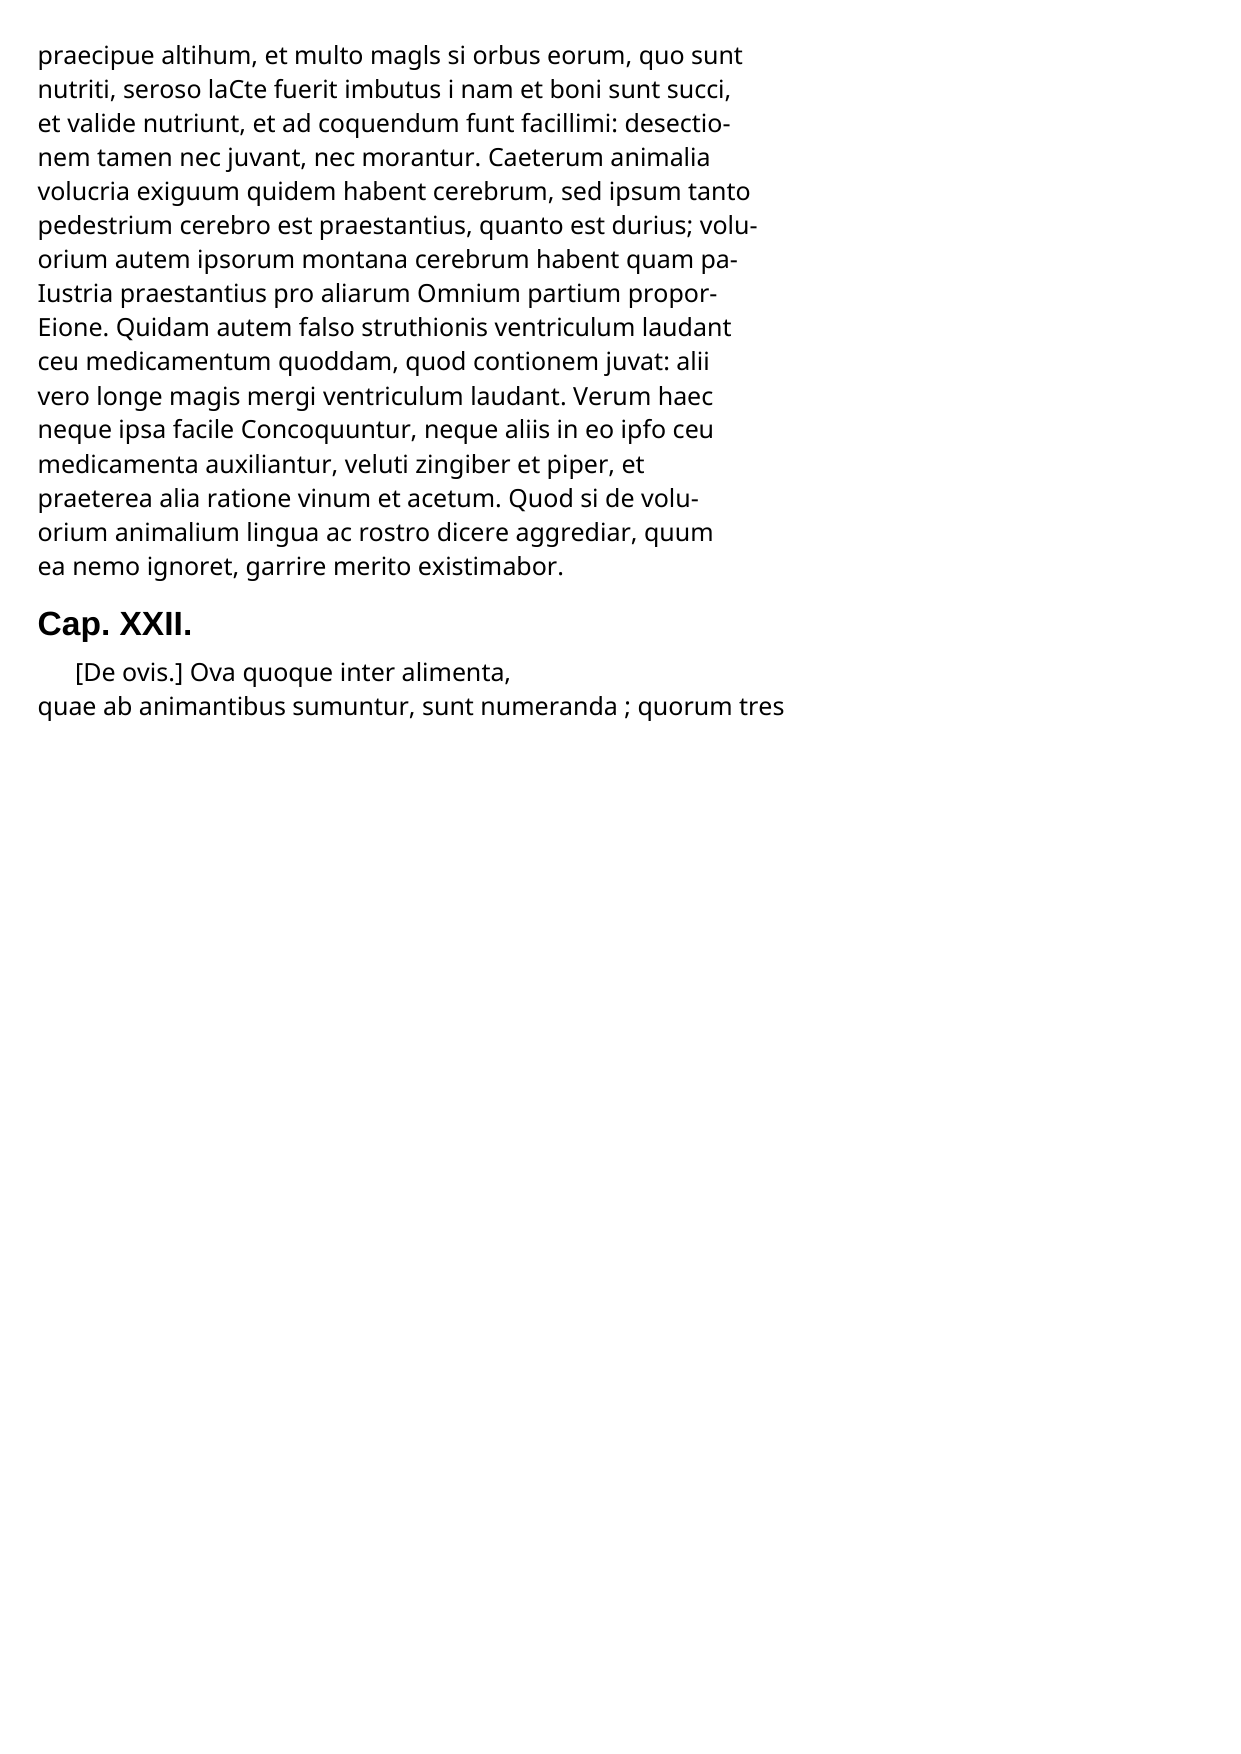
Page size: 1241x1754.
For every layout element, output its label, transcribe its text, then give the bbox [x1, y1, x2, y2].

subtitle Cap. XXII. [37, 603, 1203, 642]
text praecipue altihum, et multo magls si orbus eorum, quo sunt nutriti, seroso laCte fuerit imbutus i nam et boni sunt succi, et valide nutriunt, et ad coquendum funt facillimi: desectio- nem tamen nec juvant, nec morantur. Caeterum animalia volucria exiguum quidem habent cerebrum, sed ipsum tanto pedestrium cerebro est praestantius, quanto est durius; volu- orium autem ipsorum montana cerebrum habent quam pa- Iustria praestantius pro aliarum Omnium partium propor- Eione. Quidam autem falso struthionis ventriculum laudant ceu medicamentum quoddam, quod contionem juvat: alii vero longe magis mergi ventriculum laudant. Verum haec neque ipsa facile Concoquuntur, neque aliis in eo ipfo ceu medicamenta auxiliantur, veluti zingiber et piper, et praeterea alia ratione vinum et acetum. Quod si de volu- orium animalium lingua ac rostro dicere aggrediar, quum ea nemo ignoret, garrire merito existimabor. [37, 37, 1203, 582]
text [De ovis.] Ova quoque inter alimenta, quae ab animantibus sumuntur, sunt numeranda ; quorum tres [37, 654, 1203, 723]
